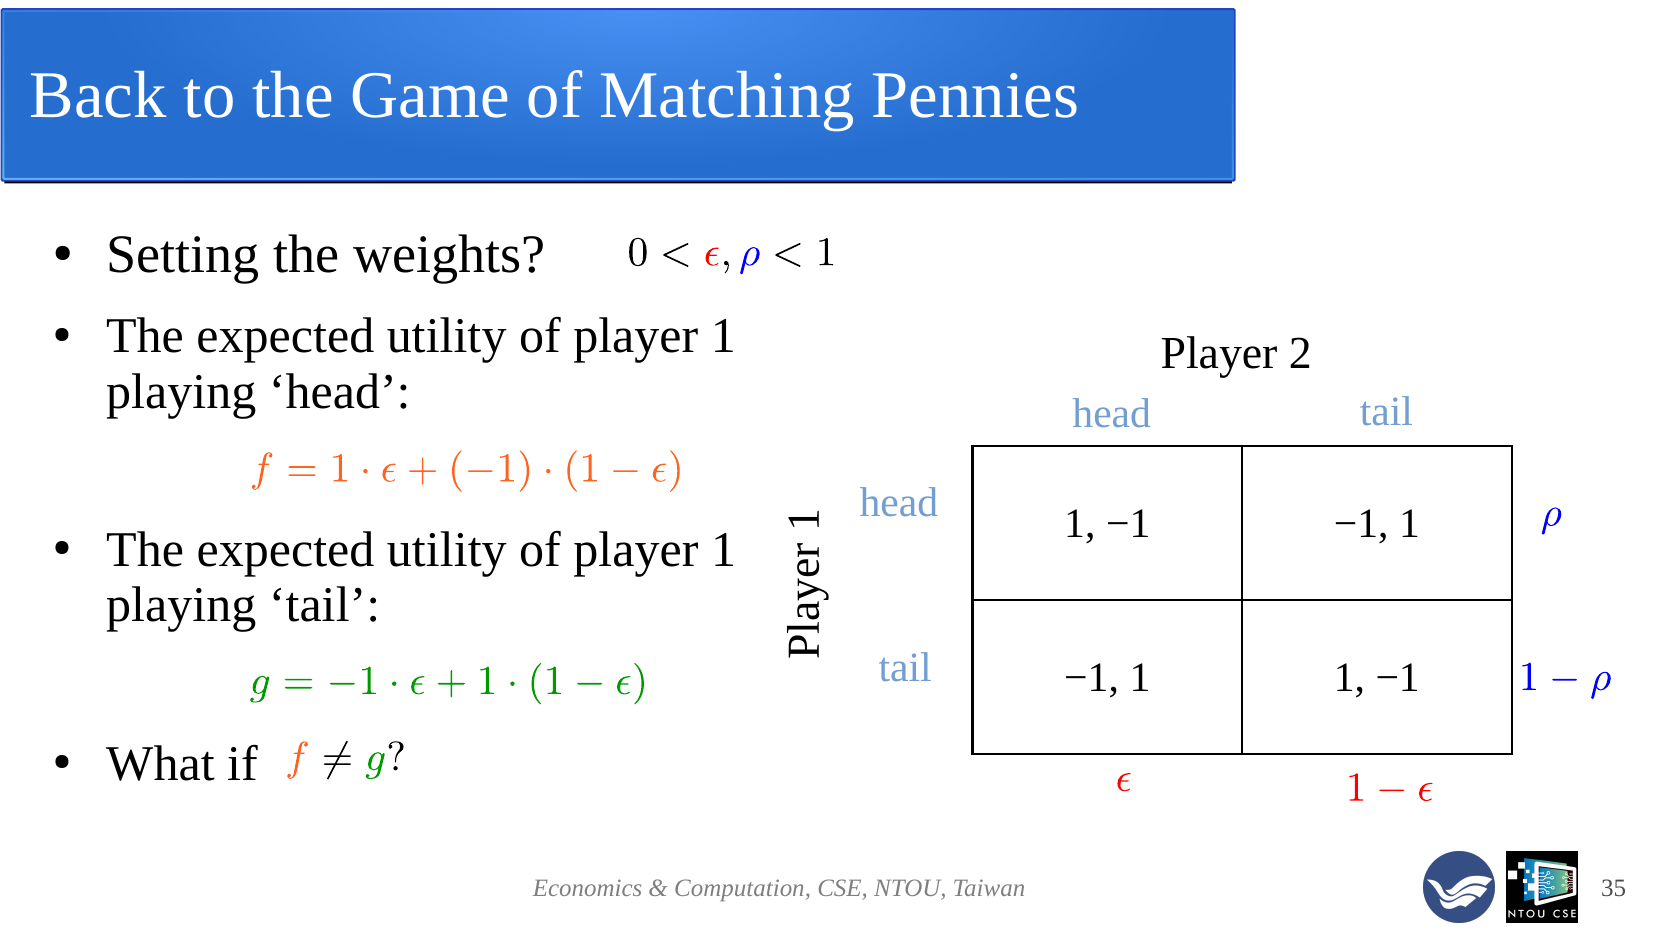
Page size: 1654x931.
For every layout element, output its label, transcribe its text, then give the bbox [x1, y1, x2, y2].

title Back to the Game of Matching Pennies [29, 17, 1138, 172]
picture [283, 739, 406, 781]
text_box tail [844, 637, 966, 702]
list Setting the weights? The expected utility of player 1 playing ‘head’: The expected utility of player 1 playing ‘tail’: What if [35, 224, 780, 875]
picture [1540, 507, 1562, 535]
picture [1517, 660, 1613, 701]
picture [248, 448, 682, 494]
picture [1115, 773, 1131, 792]
picture [1506, 851, 1578, 923]
table_cell −1, 1 [974, 601, 1241, 753]
text_box tail [1282, 380, 1491, 446]
table_header 1, −1 [974, 447, 1241, 599]
picture [1345, 773, 1433, 802]
picture [625, 236, 835, 276]
picture [1423, 851, 1495, 923]
text_box head [823, 471, 975, 538]
picture [248, 661, 650, 706]
text_box head [1023, 382, 1201, 449]
table_header −1, 1 [1243, 447, 1511, 599]
text_box Player 2 [1123, 320, 1350, 387]
text_box Player 1 [770, 480, 857, 688]
table_cell 1, −1 [1243, 601, 1511, 753]
